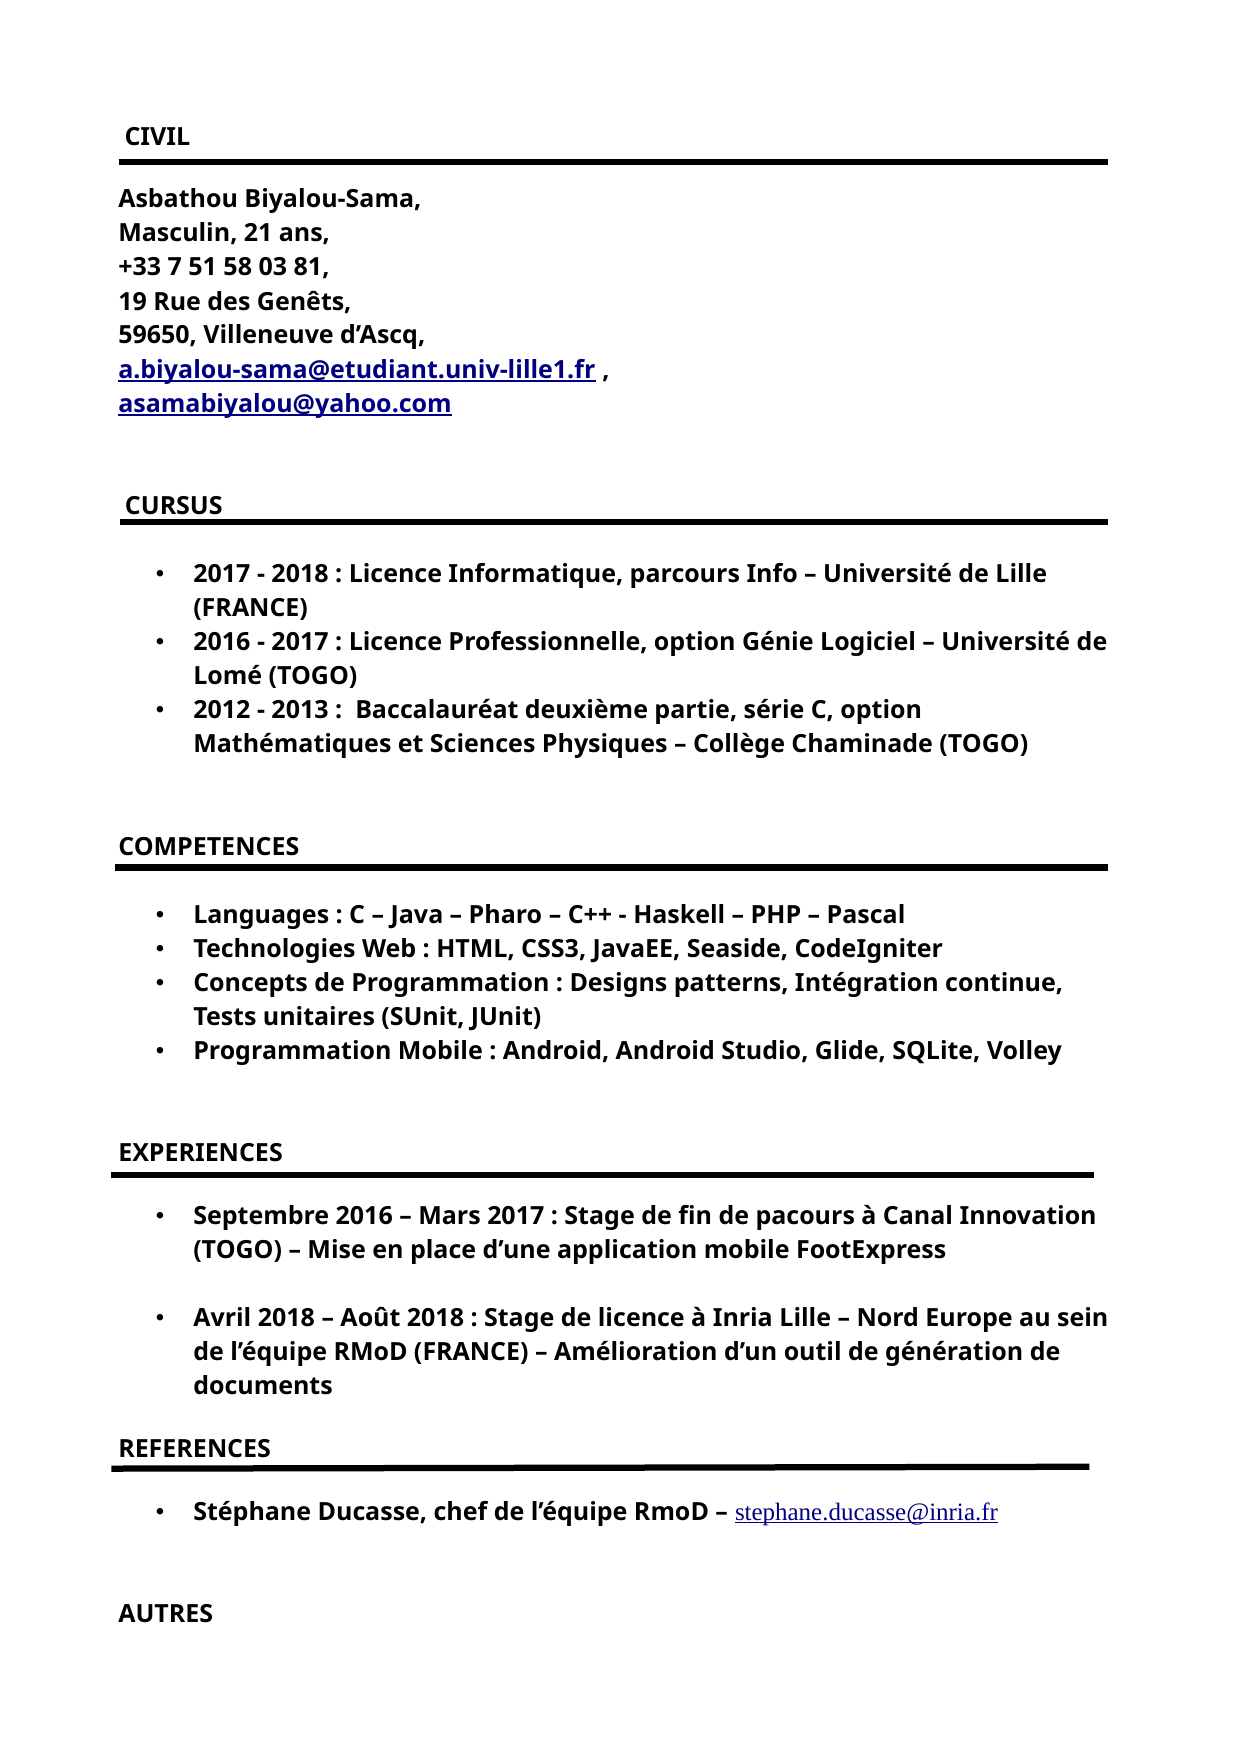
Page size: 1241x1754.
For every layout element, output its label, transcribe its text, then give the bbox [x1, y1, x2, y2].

text REFERENCES [118, 1431, 1122, 1465]
list Languages : C – Java – Pharo – C++ - Haskell – PHP – Pascal [156, 896, 1122, 930]
list 2012 - 2013 : Baccalauréat deuxième partie, série C, option Mathématiques et Sciences Physiques – Collège Chaminade (TOGO) [156, 692, 1122, 760]
text CIVIL [118, 118, 1122, 152]
list 2016 - 2017 : Licence Professionnelle, option Génie Logiciel – Université de Lomé (TOGO) [156, 624, 1122, 692]
list Stéphane Ducasse, chef de l’équipe RmoD – stephane.ducasse@inria.fr [156, 1493, 1122, 1527]
list Septembre 2016 – Mars 2017 : Stage de fin de pacours à Canal Innovation (TOGO) – Mise en place d’une application mobile FootExpress [156, 1197, 1122, 1266]
text Masculin, 21 ans, [118, 215, 1122, 249]
text a.biyalou-sama@etudiant.univ-lille1.fr , [118, 351, 1122, 385]
list Concepts de Programmation : Designs patterns, Intégration continue, Tests unitaires (SUnit, JUnit) [156, 964, 1122, 1032]
text EXPERIENCES [118, 1135, 1122, 1169]
text CURSUS [118, 487, 1122, 522]
text COMPETENCES [118, 828, 1122, 862]
list Avril 2018 – Août 2018 : Stage de licence à Inria Lille – Nord Europe au sein de l’équipe RMoD (FRANCE) – Amélioration d’un outil de génération de documents [156, 1300, 1122, 1402]
text Asbathou Biyalou-Sama, [118, 181, 1122, 215]
text 59650, Villeneuve d’Ascq, [118, 317, 1122, 351]
text +33 7 51 58 03 81, [118, 249, 1122, 283]
text AUTRES [118, 1596, 1122, 1630]
text asamabiyalou@yahoo.com [118, 385, 1122, 419]
list 2017 - 2018 : Licence Informatique, parcours Info – Université de Lille (FRANCE) [156, 556, 1122, 624]
text 19 Rue des Genêts, [118, 283, 1122, 317]
list Technologies Web : HTML, CSS3, JavaEE, Seaside, CodeIgniter [156, 930, 1122, 964]
list Programmation Mobile : Android, Android Studio, Glide, SQLite, Volley [156, 1032, 1122, 1067]
